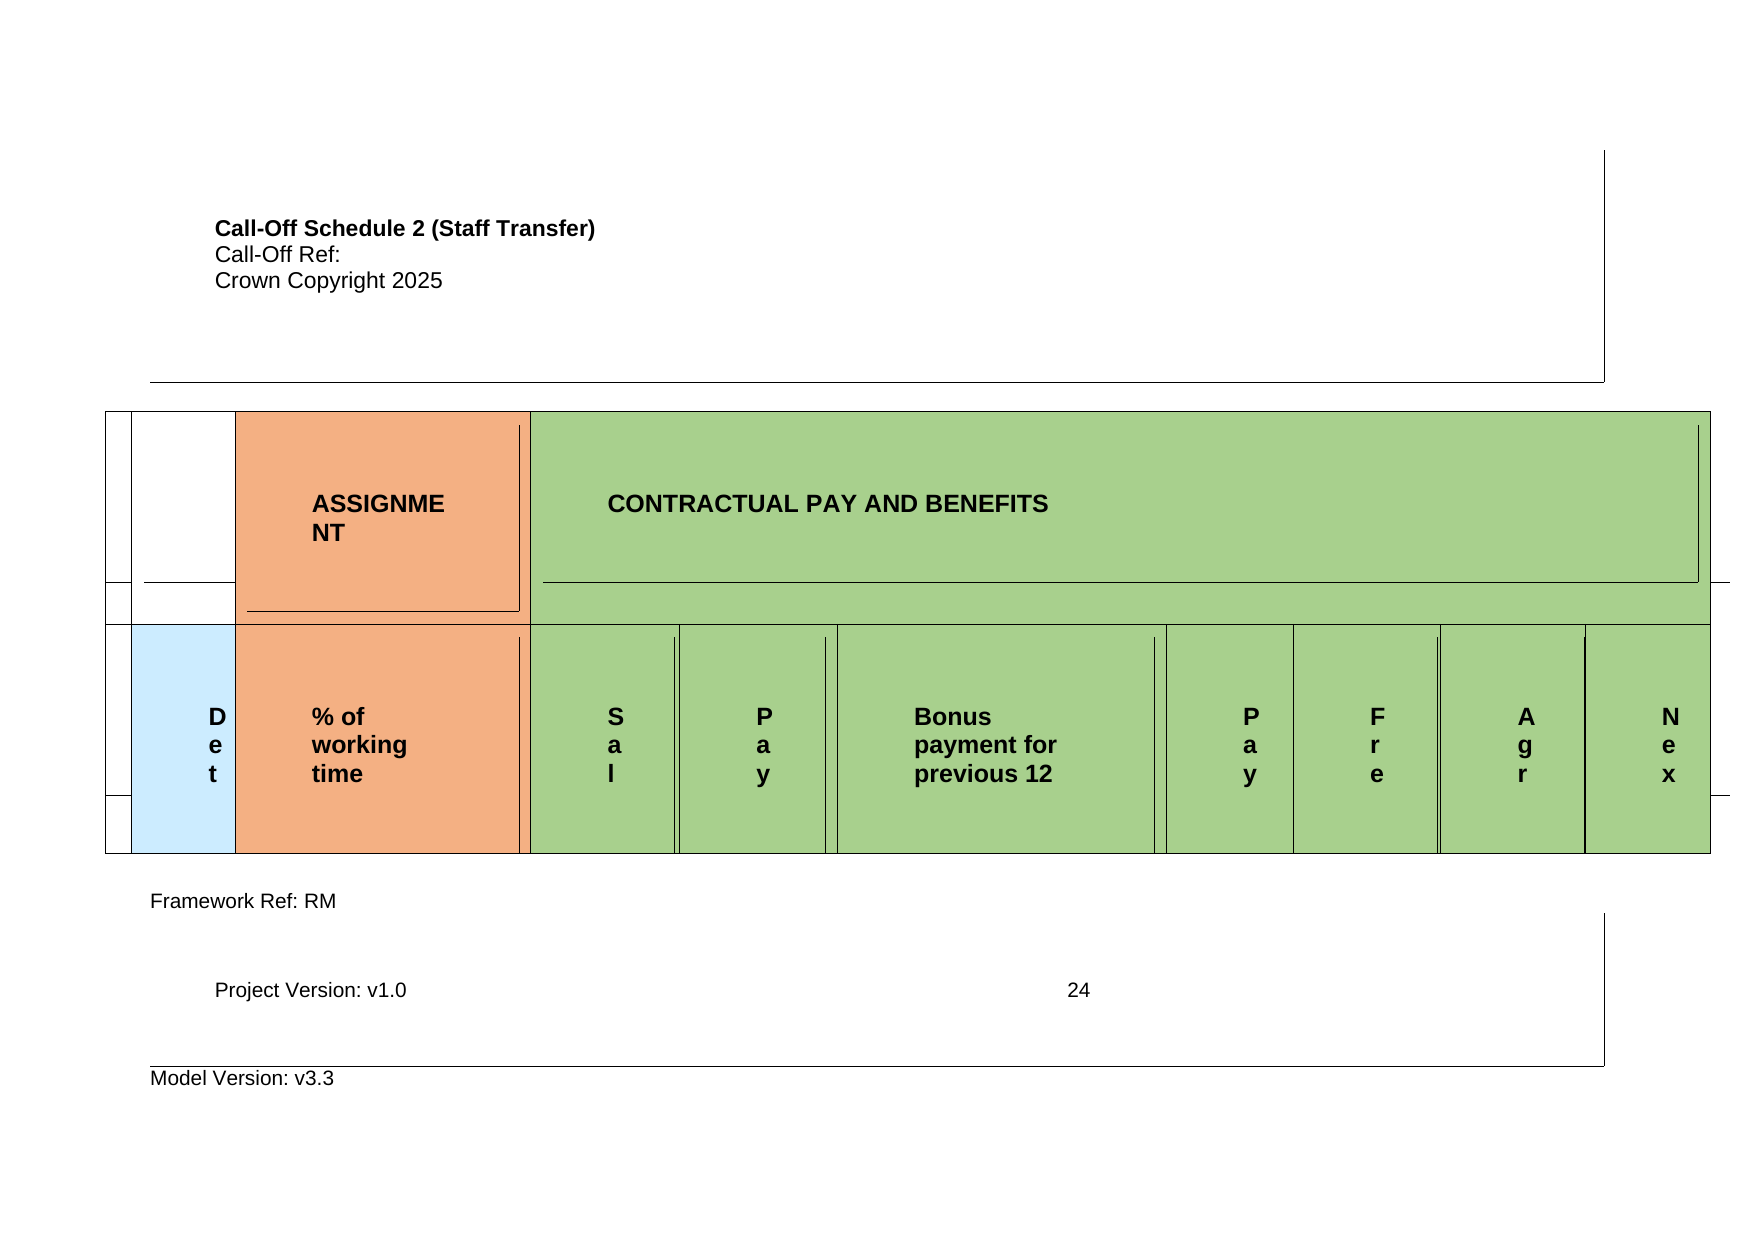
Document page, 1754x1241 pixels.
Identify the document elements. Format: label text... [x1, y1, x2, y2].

table_cell [106, 412, 131, 582]
table_cell [106, 796, 131, 853]
table_cell Nex [1586, 625, 1710, 853]
table_cell [106, 625, 131, 795]
table_cell Det [132, 625, 235, 853]
table_cell Pay [1167, 625, 1293, 853]
table_cell % of working time [236, 625, 530, 853]
table_cell [1711, 583, 1730, 624]
table_cell [1711, 624, 1730, 795]
table_cell [1711, 796, 1730, 853]
table_cell Bonus payment for previous 12 [838, 625, 1166, 853]
table_cell Sal [531, 625, 679, 853]
table_cell [106, 583, 131, 624]
table_cell [1711, 411, 1730, 582]
table_cell [132, 412, 235, 624]
table_cell Agr [1441, 625, 1585, 853]
table_cell CONTRACTUAL PAY AND BENEFITS [531, 412, 1710, 624]
table_cell Pay [680, 625, 837, 853]
table_cell ASSIGNMENT [236, 412, 530, 624]
table_cell Fre [1294, 625, 1440, 853]
